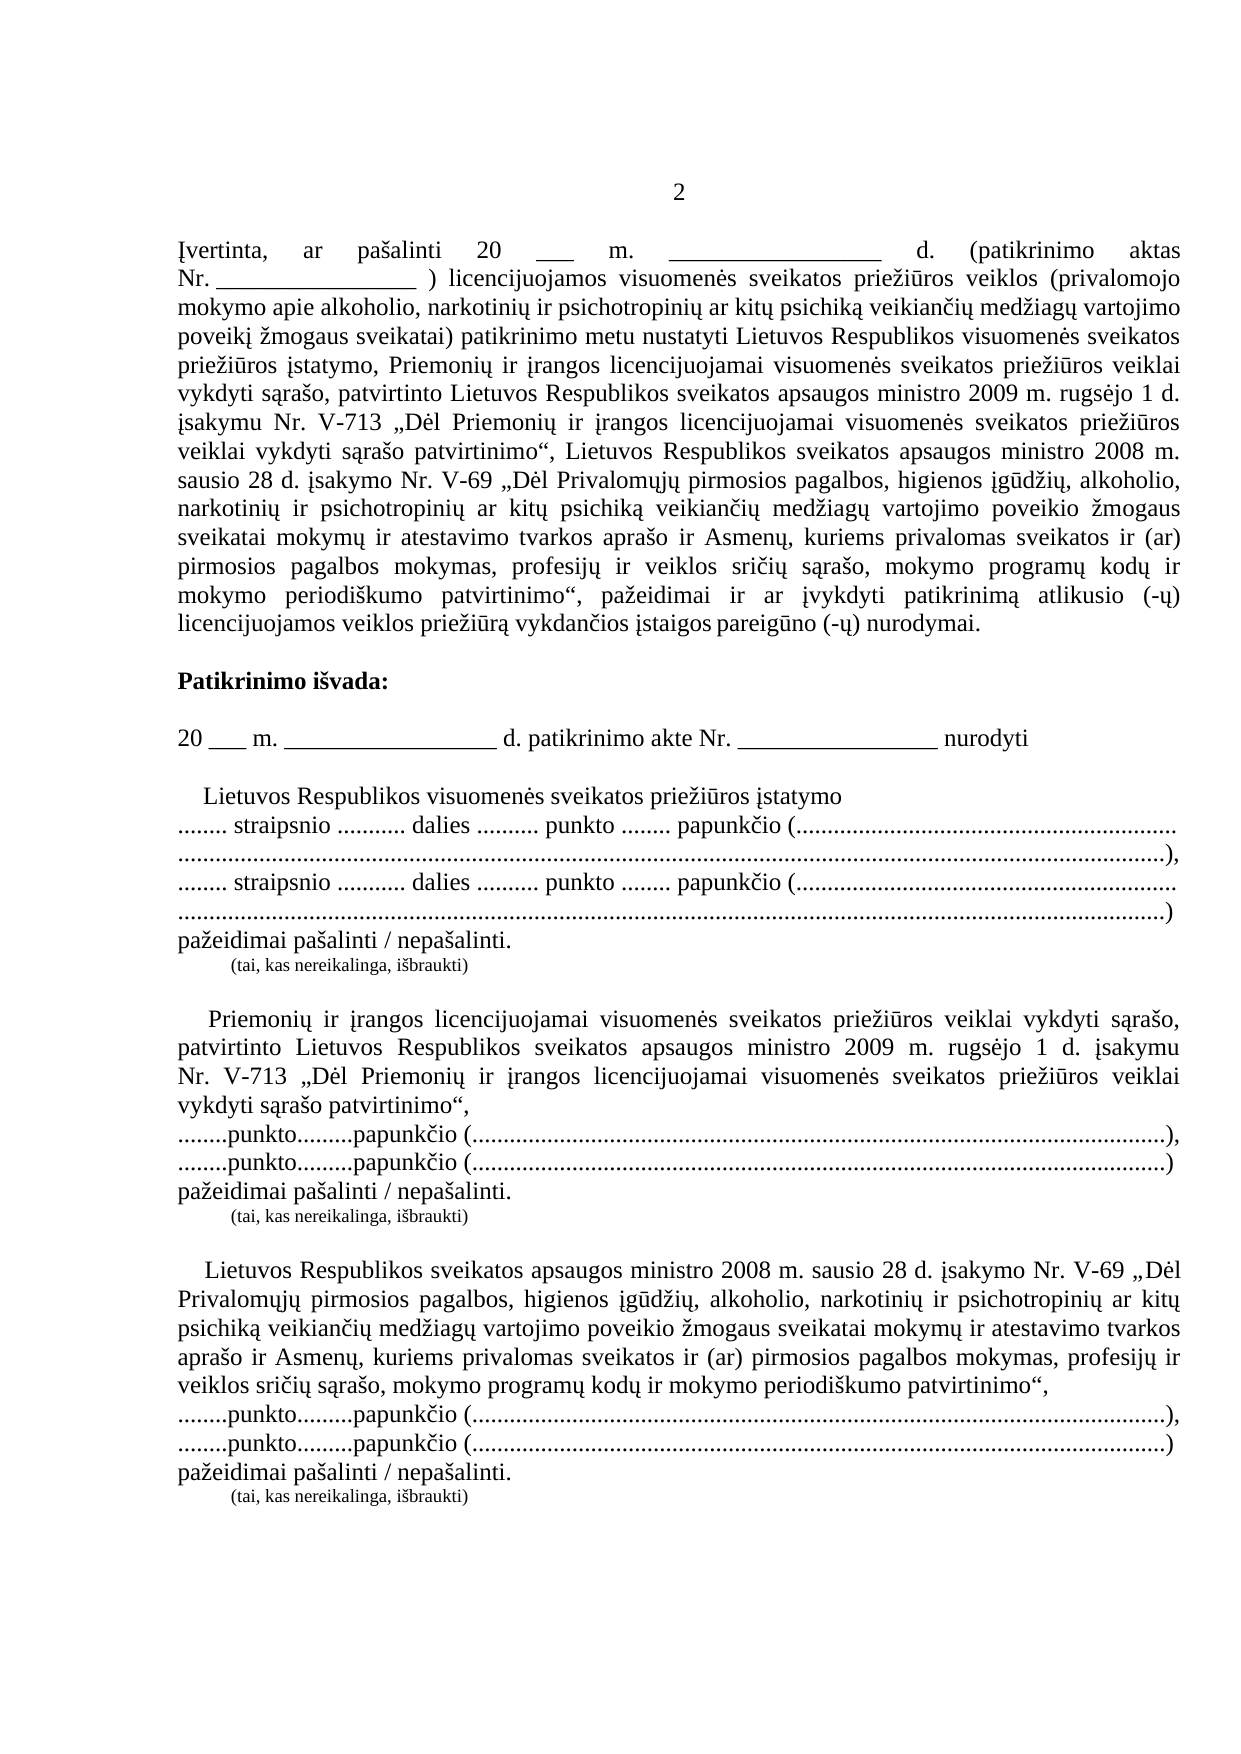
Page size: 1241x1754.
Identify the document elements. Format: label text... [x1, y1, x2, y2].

text pažeidimai pašalinti / nepašalinti. [177, 1457, 1181, 1485]
text Įvertinta, ar pašalinti 20 ___ m. _________________ d. (patikrinimo aktas Nr. ________________ ) licencijuojamos visuomenės sveikatos priežiūros veiklos (privalomojo mokymo apie alkoholio, narkotinių ir psichotropinių ar kitų psichiką veikiančių medžiagų vartojimo poveikį žmogaus sveikatai) patikrinimo metu nustatyti Lietuvos Respublikos visuomenės sveikatos priežiūros įstatymo, Priemonių ir įrangos licencijuojamai visuomenės sveikatos priežiūros veiklai vykdyti sąrašo, patvirtinto Lietuvos Respublikos sveikatos apsaugos ministro 2009 m. rugsėjo 1 d. įsakymu Nr. V-713 „Dėl Priemonių ir įrangos licencijuojamai visuomenės sveikatos priežiūros veiklai vykdyti sąrašo patvirtinimo“, Lietuvos Respublikos sveikatos apsaugos ministro 2008 m. sausio 28 d. įsakymo Nr. V-69 „Dėl Privalomųjų pirmosios pagalbos, higienos įgūdžių, alkoholio, narkotinių ir psichotropinių ar kitų psichiką veikiančių medžiagų vartojimo poveikio žmogaus sveikatai mokymų ir atestavimo tvarkos aprašo ir Asmenų, kuriems privalomas sveikatos ir (ar) pirmosios pagalbos mokymas, profesijų ir veiklos sričių sąrašo, mokymo programų kodų ir mokymo periodiškumo patvirtinimo“, pažeidimai ir ar įvykdyti patikrinimą atlikusio (-ų) licencijuojamos veiklos priežiūrą vykdančios įstaigos pareigūno (-ų) nurodymai. [177, 235, 1181, 637]
text ........punkto.........papunkčio (...............................................................................................................), [177, 1399, 1181, 1428]
text pažeidimai pašalinti / nepašalinti. [177, 925, 1181, 953]
text  Priemonių ir įrangos licencijuojamai visuomenės sveikatos priežiūros veiklai vykdyti sąrašo, patvirtinto Lietuvos Respublikos sveikatos apsaugos ministro 2009 m. rugsėjo 1 d. įsakymu Nr. V-713 „Dėl Priemonių ir įrangos licencijuojamai visuomenės sveikatos priežiūros veiklai vykdyti sąrašo patvirtinimo“, [177, 1004, 1181, 1119]
text  Lietuvos Respublikos visuomenės sveikatos priežiūros įstatymo [177, 781, 1181, 810]
text  Lietuvos Respublikos sveikatos apsaugos ministro 2008 m. sausio 28 d. įsakymo Nr. V-69 „Dėl Privalomųjų pirmosios pagalbos, higienos įgūdžių, alkoholio, narkotinių ir psichotropinių ar kitų psichiką veikiančių medžiagų vartojimo poveikio žmogaus sveikatai mokymų ir atestavimo tvarkos aprašo ir Asmenų, kuriems privalomas sveikatos ir (ar) pirmosios pagalbos mokymas, profesijų ir veiklos sričių sąrašo, mokymo programų kodų ir mokymo periodiškumo patvirtinimo“, [177, 1255, 1181, 1399]
text (tai, kas nereikalinga, išbraukti) [177, 1485, 1181, 1507]
text ..............................................................................................................................................................) [177, 896, 1181, 925]
text ..............................................................................................................................................................), [177, 838, 1181, 867]
text ........punkto.........papunkčio (...............................................................................................................), [177, 1119, 1181, 1147]
text ........ straipsnio ........... dalies .......... punkto ........ papunkčio (............................................................. [177, 810, 1181, 838]
text ........punkto.........papunkčio (...............................................................................................................) [177, 1147, 1181, 1176]
text (tai, kas nereikalinga, išbraukti) [177, 1205, 1181, 1227]
text ........punkto.........papunkčio (...............................................................................................................) [177, 1428, 1181, 1457]
text (tai, kas nereikalinga, išbraukti) [177, 953, 1181, 975]
text 20 ___ m. _________________ d. patikrinimo akte Nr. ________________ nurodyti [177, 723, 1181, 752]
text ........ straipsnio ........... dalies .......... punkto ........ papunkčio (............................................................. [177, 867, 1181, 896]
text pažeidimai pašalinti / nepašalinti. [177, 1176, 1181, 1205]
text Patikrinimo išvada: [177, 666, 1181, 695]
